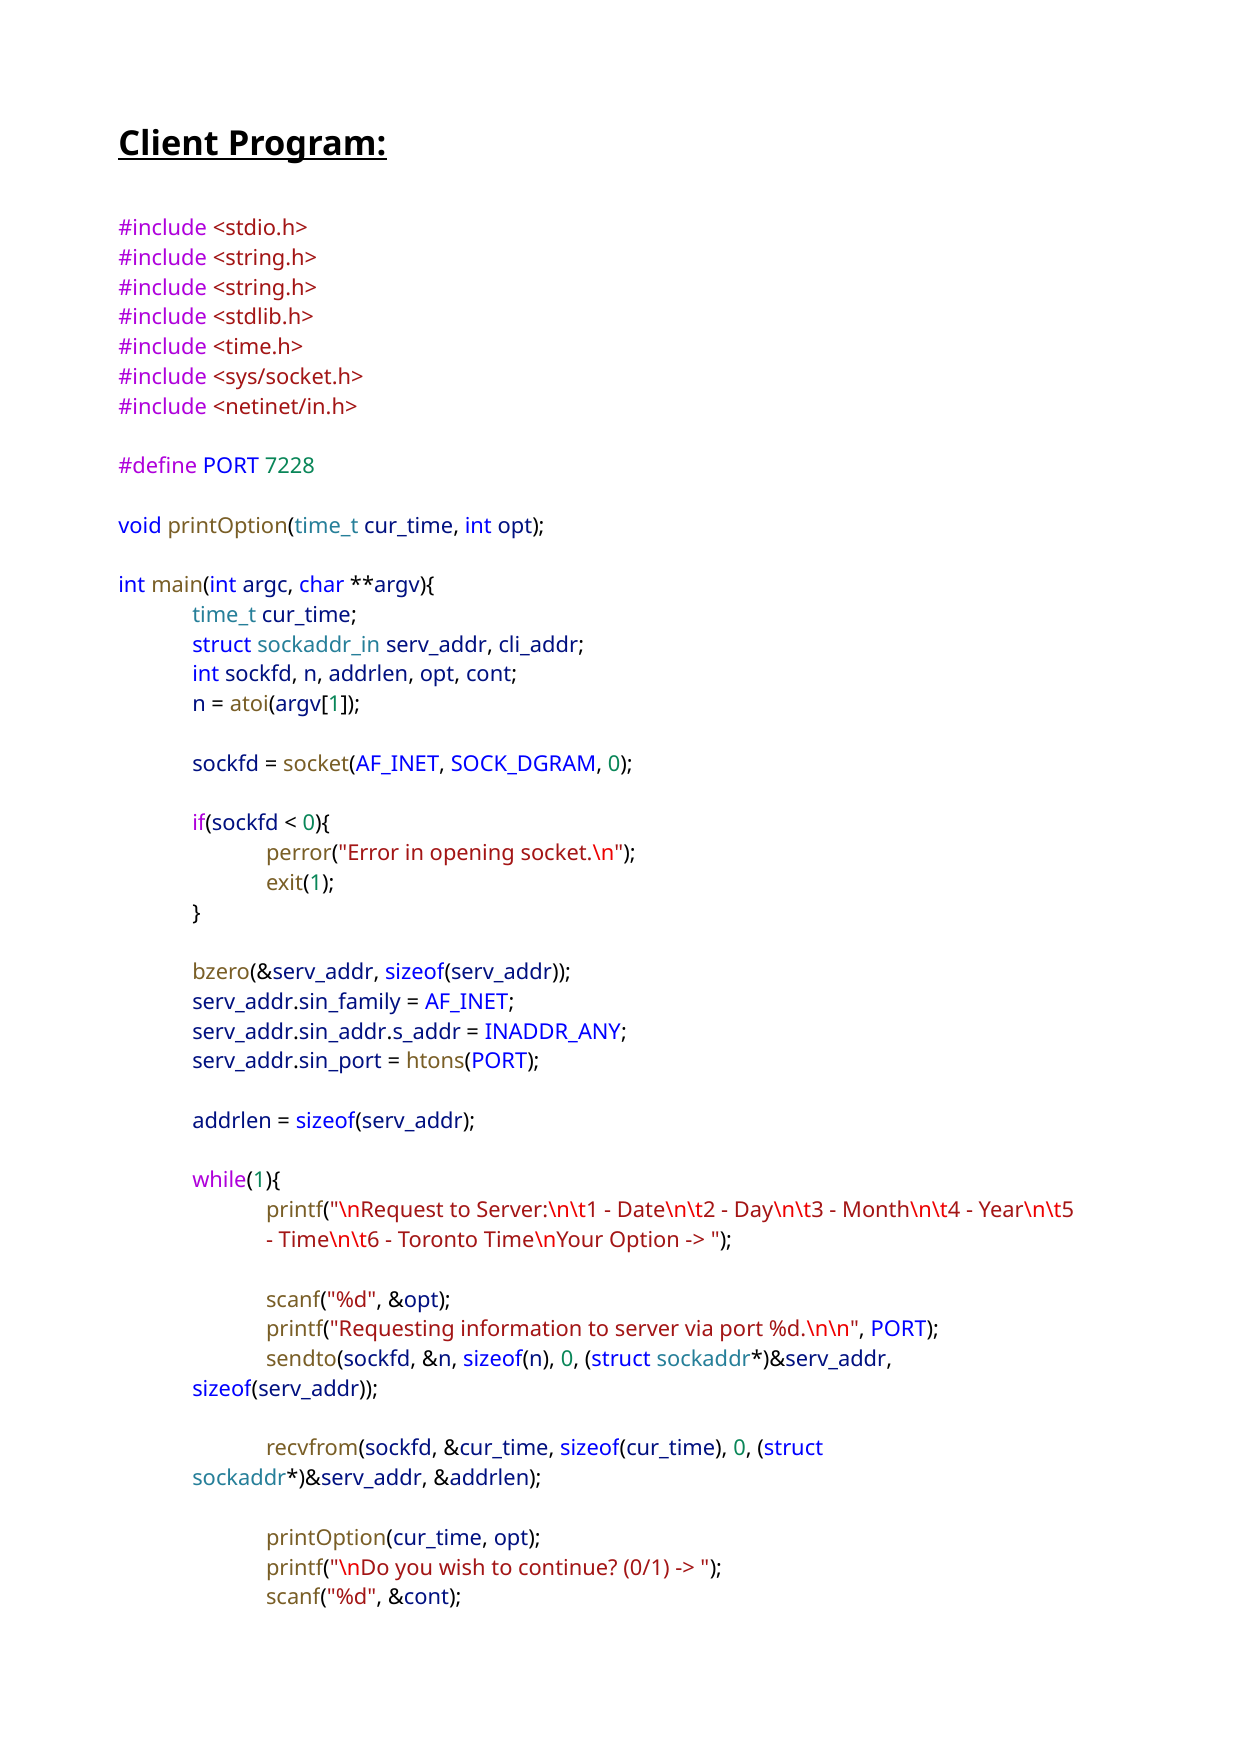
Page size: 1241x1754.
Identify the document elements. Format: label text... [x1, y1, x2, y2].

text #include <stdio.h> [118, 212, 1122, 242]
text serv_addr.sin_port = htons(PORT); [118, 1045, 1122, 1075]
text #include <time.h> [118, 331, 1122, 361]
text Client Program: [118, 118, 1122, 165]
text void printOption(time_t cur_time, int opt); [118, 509, 1122, 539]
text printOption(cur_time, opt); [118, 1522, 1122, 1552]
text struct sockaddr_in serv_addr, cli_addr; [118, 629, 1122, 658]
text scanf("%d", &cont); [118, 1581, 1122, 1611]
text #include <string.h> [118, 242, 1122, 271]
text #include <sys/socket.h> [118, 361, 1122, 391]
text #include <netinet/in.h> [118, 391, 1122, 420]
text printf("\nRequest to Server:\n\t1 - Date\n\t2 - Day\n\t3 - Month\n\t4 - Year\n\t5 - Time\n\t6 - Toronto Time\nYour Option -> "); [118, 1194, 1122, 1254]
text #define PORT 7228 [118, 450, 1122, 480]
text addrlen = sizeof(serv_addr); [118, 1105, 1122, 1135]
text if(sockfd < 0){ [118, 807, 1122, 837]
text #include <stdlib.h> [118, 301, 1122, 331]
text exit(1); [118, 867, 1122, 897]
text printf("Requesting information to server via port %d.\n\n", PORT); [118, 1313, 1122, 1343]
text time_t cur_time; [118, 599, 1122, 629]
text } [118, 897, 1122, 926]
text sockfd = socket(AF_INET, SOCK_DGRAM, 0); [118, 748, 1122, 777]
text recvfrom(sockfd, &cur_time, sizeof(cur_time), 0, (struct sockaddr*)&serv_addr, &addrlen); [118, 1432, 1122, 1492]
text int main(int argc, char **argv){ [118, 569, 1122, 599]
text scanf("%d", &opt); [118, 1283, 1122, 1313]
text printf("\nDo you wish to continue? (0/1) -> "); [118, 1552, 1122, 1581]
text perror("Error in opening socket.\n"); [118, 837, 1122, 867]
text while(1){ [118, 1164, 1122, 1194]
text bzero(&serv_addr, sizeof(serv_addr)); [118, 956, 1122, 986]
text n = atoi(argv[1]); [118, 688, 1122, 718]
text serv_addr.sin_addr.s_addr = INADDR_ANY; [118, 1016, 1122, 1045]
text int sockfd, n, addrlen, opt, cont; [118, 658, 1122, 688]
text serv_addr.sin_family = AF_INET; [118, 986, 1122, 1016]
text sendto(sockfd, &n, sizeof(n), 0, (struct sockaddr*)&serv_addr, sizeof(serv_addr)); [118, 1343, 1122, 1403]
text #include <string.h> [118, 271, 1122, 301]
